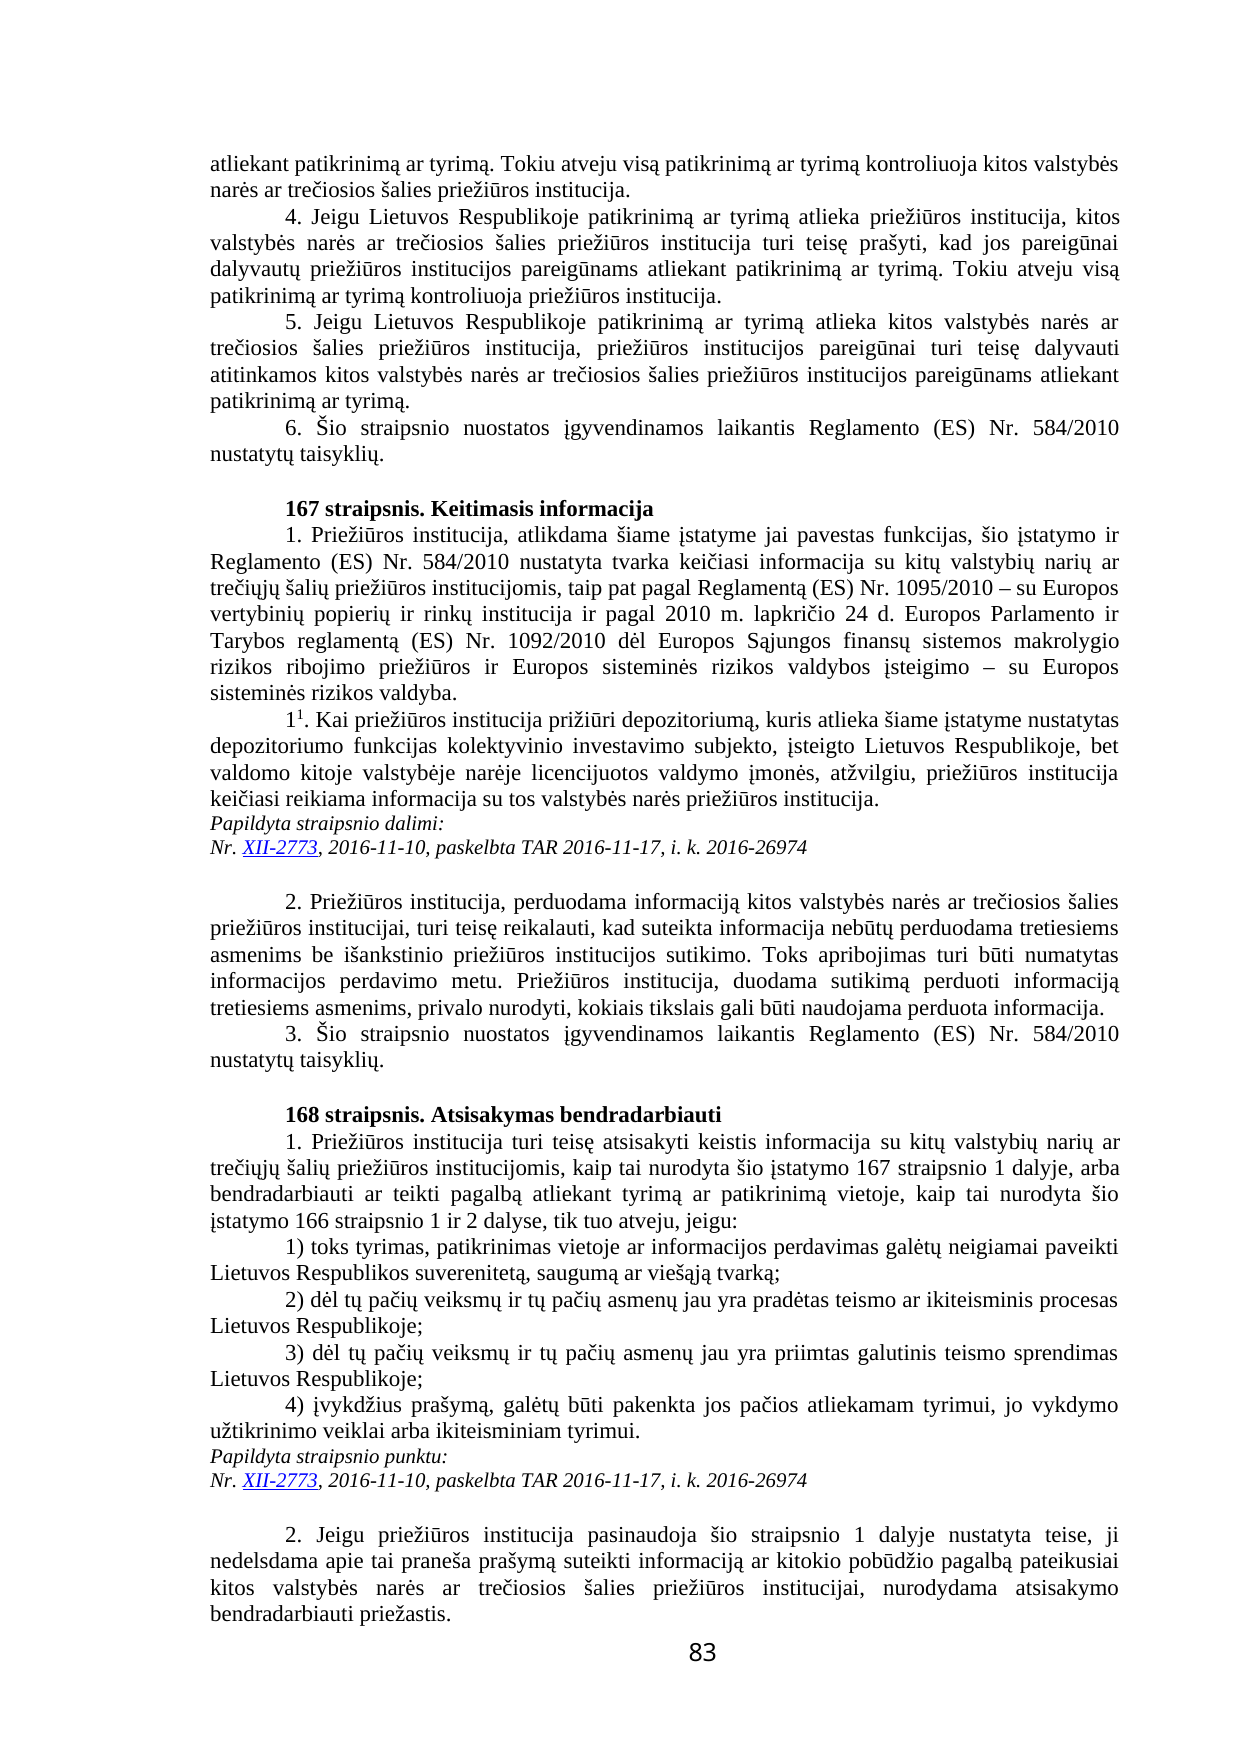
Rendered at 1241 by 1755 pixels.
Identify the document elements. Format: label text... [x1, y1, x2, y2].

text 2) dėl tų pačių veiksmų ir tų pačių asmenų jau yra pradėtas teismo ar ikiteisminis procesas Lietuvos Respublikoje; [210, 1286, 1120, 1338]
text Papildyta straipsnio punktu: [210, 1444, 1120, 1468]
text 1. Priežiūros institucija turi teisę atsisakyti keistis informacija su kitų valstybių narių ar trečiųjų šalių priežiūros institucijomis, kaip tai nurodyta šio įstatymo 167 straipsnio 1 dalyje, arba bendradarbiauti ar teikti pagalbą atliekant tyrimą ar patikrinimą vietoje, kaip tai nurodyta šio įstatymo 166 straipsnio 1 ir 2 dalyse, tik tuo atveju, jeigu: [210, 1128, 1120, 1233]
text 4. Jeigu Lietuvos Respublikoje patikrinimą ar tyrimą atlieka priežiūros institucija, kitos valstybės narės ar trečiosios šalies priežiūros institucija turi teisę prašyti, kad jos pareigūnai dalyvautų priežiūros institucijos pareigūnams atliekant patikrinimą ar tyrimą. Tokiu atveju visą patikrinimą ar tyrimą kontroliuoja priežiūros institucija. [210, 203, 1120, 308]
text 3) dėl tų pačių veiksmų ir tų pačių asmenų jau yra priimtas galutinis teismo sprendimas Lietuvos Respublikoje; [210, 1338, 1120, 1391]
text Papildyta straipsnio dalimi: [210, 811, 1120, 835]
text 1) toks tyrimas, patikrinimas vietoje ar informacijos perdavimas galėtų neigiamai paveikti Lietuvos Respublikos suverenitetą, saugumą ar viešąją tvarką; [210, 1233, 1120, 1286]
text 2. Jeigu priežiūros institucija pasinaudoja šio straipsnio 1 dalyje nustatyta teise, ji nedelsdama apie tai praneša prašymą suteikti informaciją ar kitokio pobūdžio pagalbą pateikusiai kitos valstybės narės ar trečiosios šalies priežiūros institucijai, nurodydama atsisakymo bendradarbiauti priežastis. [210, 1521, 1120, 1626]
text Nr. XII-2773, 2016-11-10, paskelbta TAR 2016-11-17, i. k. 2016-26974 [210, 1468, 1120, 1492]
text 11. Kai priežiūros institucija prižiūri depozitoriumą, kuris atlieka šiame įstatyme nustatytas depozitoriumo funkcijas kolektyvinio investavimo subjekto, įsteigto Lietuvos Respublikoje, bet valdomo kitoje valstybėje narėje licencijuotos valdymo įmonės, atžvilgiu, priežiūros institucija keičiasi reikiama informacija su tos valstybės narės priežiūros institucija. [210, 706, 1120, 811]
text 167 straipsnis. Keitimasis informacija [210, 495, 1120, 521]
text 6. Šio straipsnio nuostatos įgyvendinamos laikantis Reglamento (ES) Nr. 584/2010 nustatytų taisyklių. [210, 413, 1120, 466]
text 2. Priežiūros institucija, perduodama informaciją kitos valstybės narės ar trečiosios šalies priežiūros institucijai, turi teisę reikalauti, kad suteikta informacija nebūtų perduodama tretiesiems asmenims be išankstinio priežiūros institucijos sutikimo. Toks apribojimas turi būti numatytas informacijos perdavimo metu. Priežiūros institucija, duodama sutikimą perduoti informaciją tretiesiems asmenims, privalo nurodyti, kokiais tikslais gali būti naudojama perduota informacija. [210, 888, 1120, 1020]
text 168 straipsnis. Atsisakymas bendradarbiauti [210, 1101, 1120, 1128]
text 5. Jeigu Lietuvos Respublikoje patikrinimą ar tyrimą atlieka kitos valstybės narės ar trečiosios šalies priežiūros institucija, priežiūros institucijos pareigūnai turi teisę dalyvauti atitinkamos kitos valstybės narės ar trečiosios šalies priežiūros institucijos pareigūnams atliekant patikrinimą ar tyrimą. [210, 308, 1120, 413]
text Nr. XII-2773, 2016-11-10, paskelbta TAR 2016-11-17, i. k. 2016-26974 [210, 835, 1120, 859]
text 4) įvykdžius prašymą, galėtų būti pakenkta jos pačios atliekamam tyrimui, jo vykdymo užtikrinimo veiklai arba ikiteisminiam tyrimui. [210, 1391, 1120, 1444]
text 1. Priežiūros institucija, atlikdama šiame įstatyme jai pavestas funkcijas, šio įstatymo ir Reglamento (ES) Nr. 584/2010 nustatyta tvarka keičiasi informacija su kitų valstybių narių ar trečiųjų šalių priežiūros institucijomis, taip pat pagal Reglamentą (ES) Nr. 1095/2010 – su Europos vertybinių popierių ir rinkų institucija ir pagal 2010 m. lapkričio 24 d. Europos Parlamento ir Tarybos reglamentą (ES) Nr. 1092/2010 dėl Europos Sąjungos finansų sistemos makrolygio rizikos ribojimo priežiūros ir Europos sisteminės rizikos valdybos įsteigimo – su Europos sisteminės rizikos valdyba. [210, 521, 1120, 706]
text 3. Šio straipsnio nuostatos įgyvendinamos laikantis Reglamento (ES) Nr. 584/2010 nustatytų taisyklių. [210, 1020, 1120, 1073]
text atliekant patikrinimą ar tyrimą. Tokiu atveju visą patikrinimą ar tyrimą kontroliuoja kitos valstybės narės ar trečiosios šalies priežiūros institucija. [210, 150, 1120, 203]
